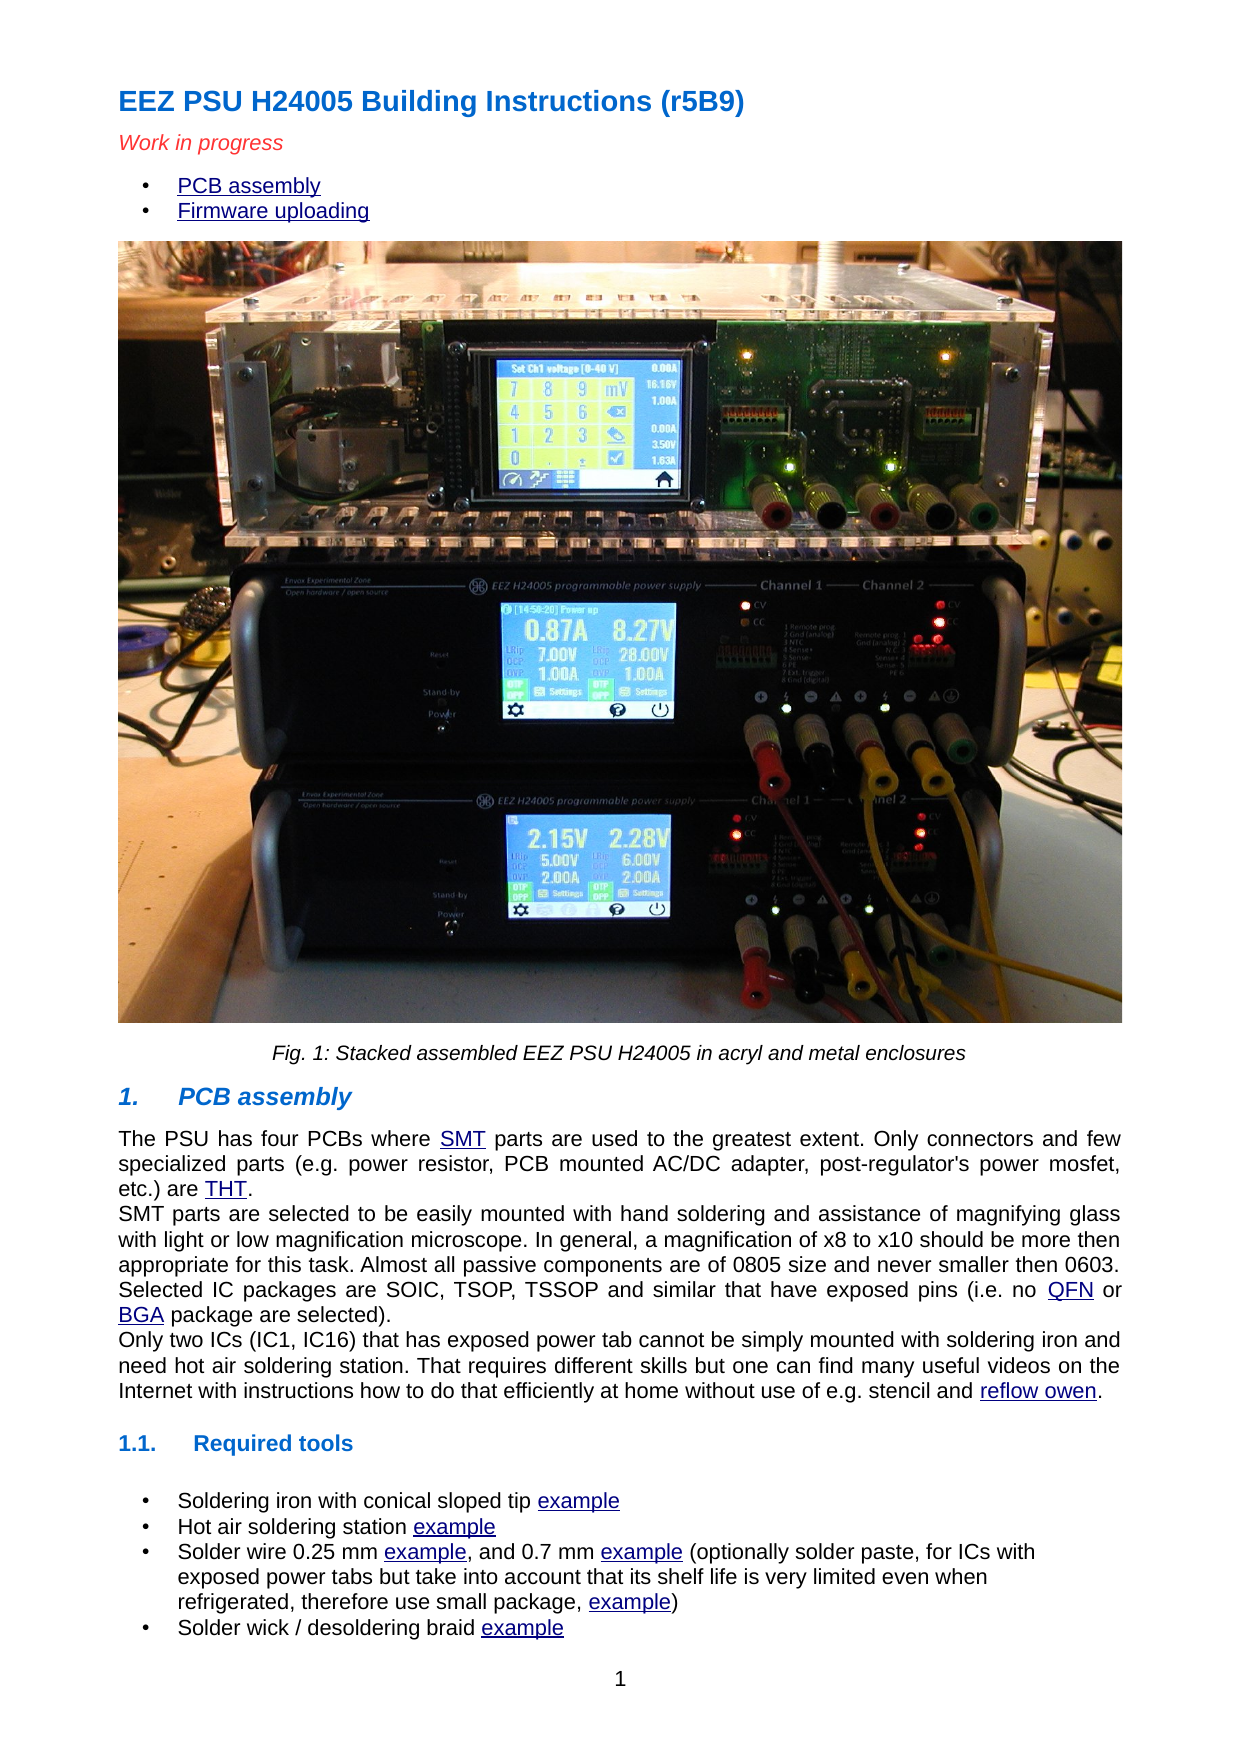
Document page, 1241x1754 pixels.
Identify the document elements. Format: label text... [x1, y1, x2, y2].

list Firmware uploading [142, 198, 1110, 223]
text Only two ICs (IC1, IC16) that has exposed power tab cannot be simply mounted with soldering iron and need hot air soldering station. That requires different skills but one can find many useful videos on the Internet with instructions how to do that efficiently at home without use of e.g. stencil and reflow owen. [118, 1327, 1122, 1403]
text SMT parts are selected to be easily mounted with hand soldering and assistance of magnifying glass with light or low magnification microscope. In general, a magnification of x8 to x10 should be more then appropriate for this task. Almost all passive components are of 0805 size and never smaller then 0603. Selected IC packages are SOIC, TSOP, TSSOP and similar that have exposed pins (i.e. no QFN or BGA package are selected). [118, 1201, 1122, 1327]
text Work in progress [118, 130, 1122, 155]
list Solder wick / desoldering braid example [142, 1614, 1110, 1640]
list Soldering iron with conical sloped tip example [142, 1488, 1110, 1514]
subtitle EEZ PSU H24005 Building Instructions (r5B9) [118, 84, 1122, 118]
list Fig. 1: Stacked assembled EEZ PSU H24005 in acryl and metal enclosures [118, 1023, 1122, 1064]
list Solder wire 0.25 mm example, and 0.7 mm example (optionally solder paste, for ICs with exposed power tabs but take into account that its shelf life is very limited even when refrigerated, therefore use small package, example) [142, 1539, 1110, 1614]
subtitle PCB assembly [118, 1064, 1122, 1111]
picture [118, 241, 1123, 1023]
list Hot air soldering station example [142, 1514, 1110, 1539]
list PCB assembly [142, 173, 1110, 198]
subtitle Required tools [118, 1429, 1122, 1456]
text The PSU has four PCBs where SMT parts are used to the greatest extent. Only connectors and few specialized parts (e.g. power resistor, PCB mounted AC/DC adapter, post-regulator's power mosfet, etc.) are THT. [118, 1126, 1122, 1201]
